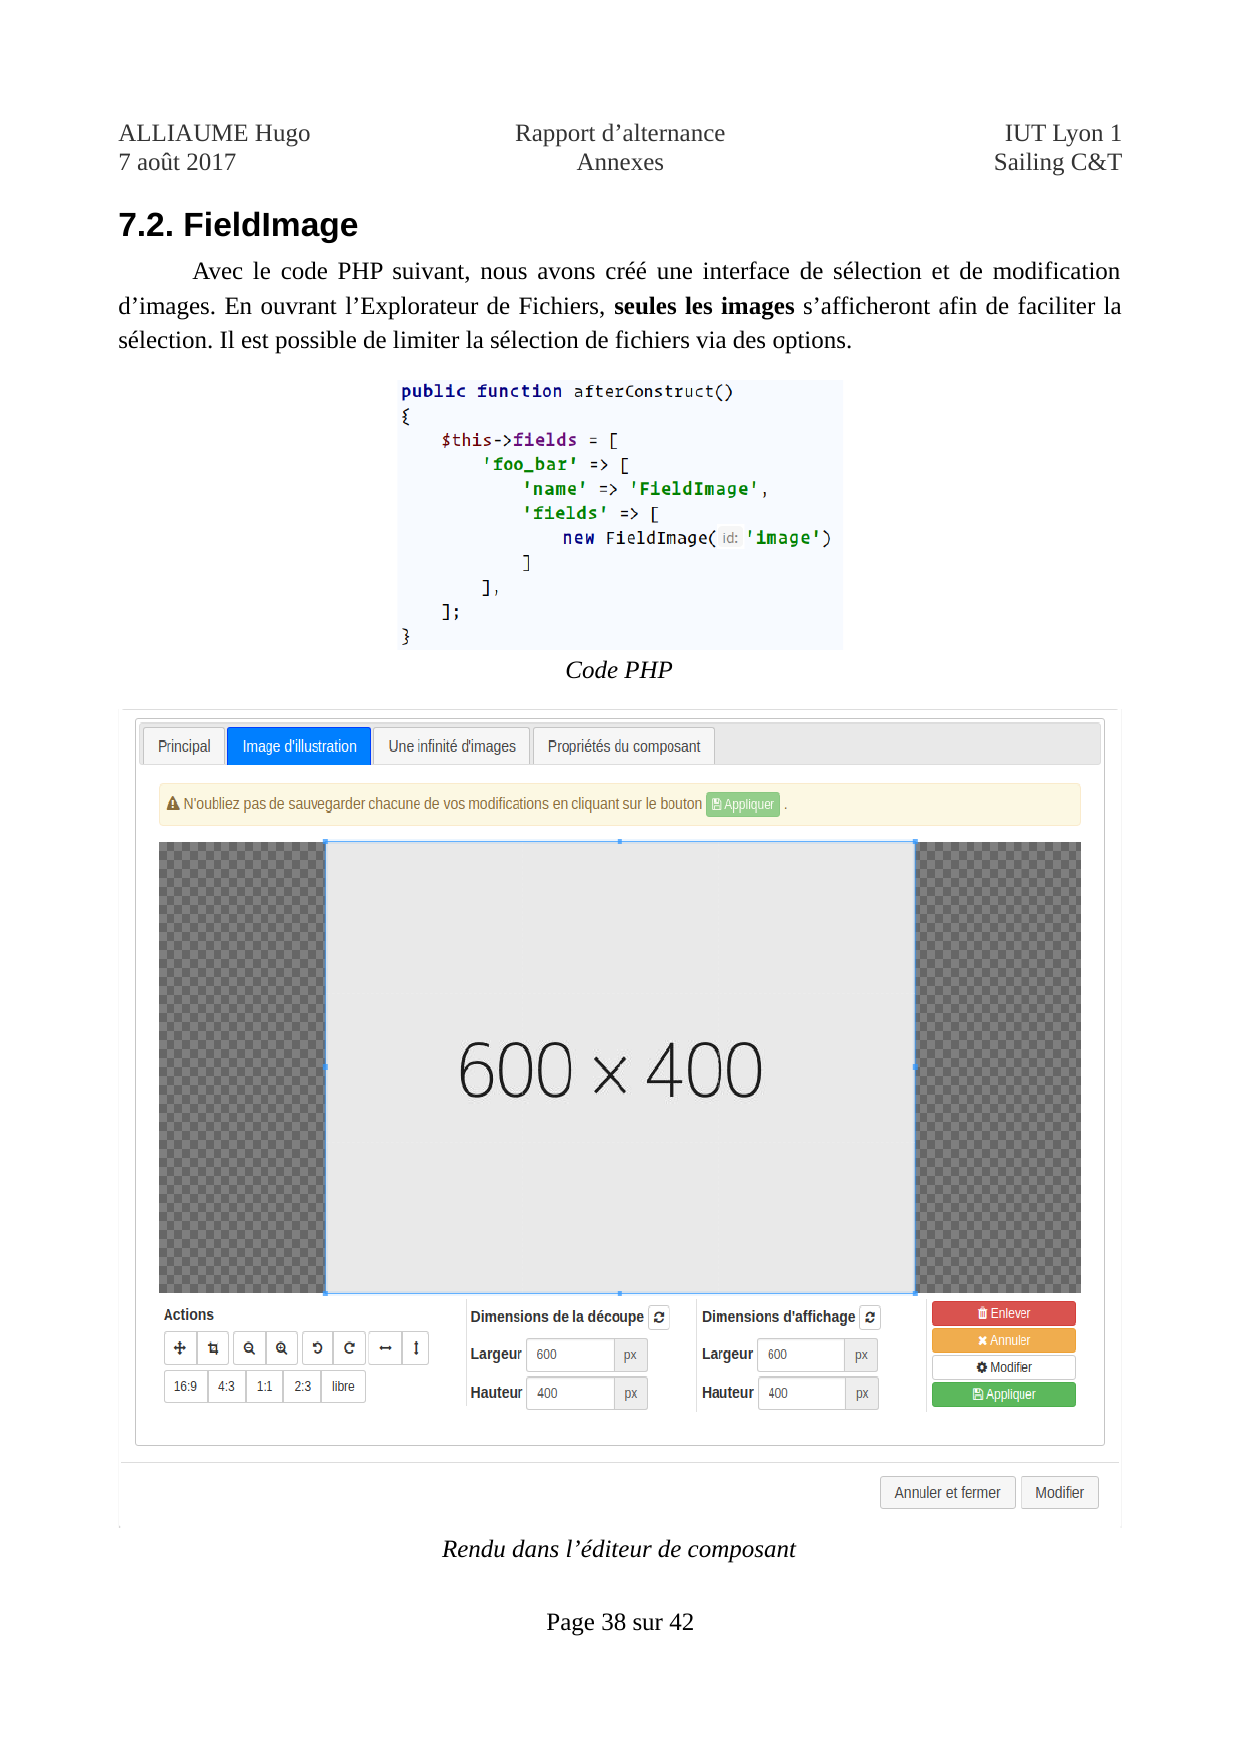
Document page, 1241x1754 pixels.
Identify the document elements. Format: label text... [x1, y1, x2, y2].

text Rendu dans l’éditeur de composant [118, 1528, 1122, 1562]
picture [118, 709, 1122, 1528]
text Avec le code PHP suivant, nous avons créé une interface de sélection et de modification d’images. En ouvrant l’Explorateur de Fichiers, seules les images s’afficheront afin de faciliter la sélection. Il est possible de limiter la sélection de fichiers via des options. [118, 256, 1122, 354]
text [118, 704, 1122, 709]
picture [397, 380, 844, 650]
subtitle 7.2. FieldImage [118, 205, 1122, 244]
text Code PHP [118, 650, 1122, 684]
